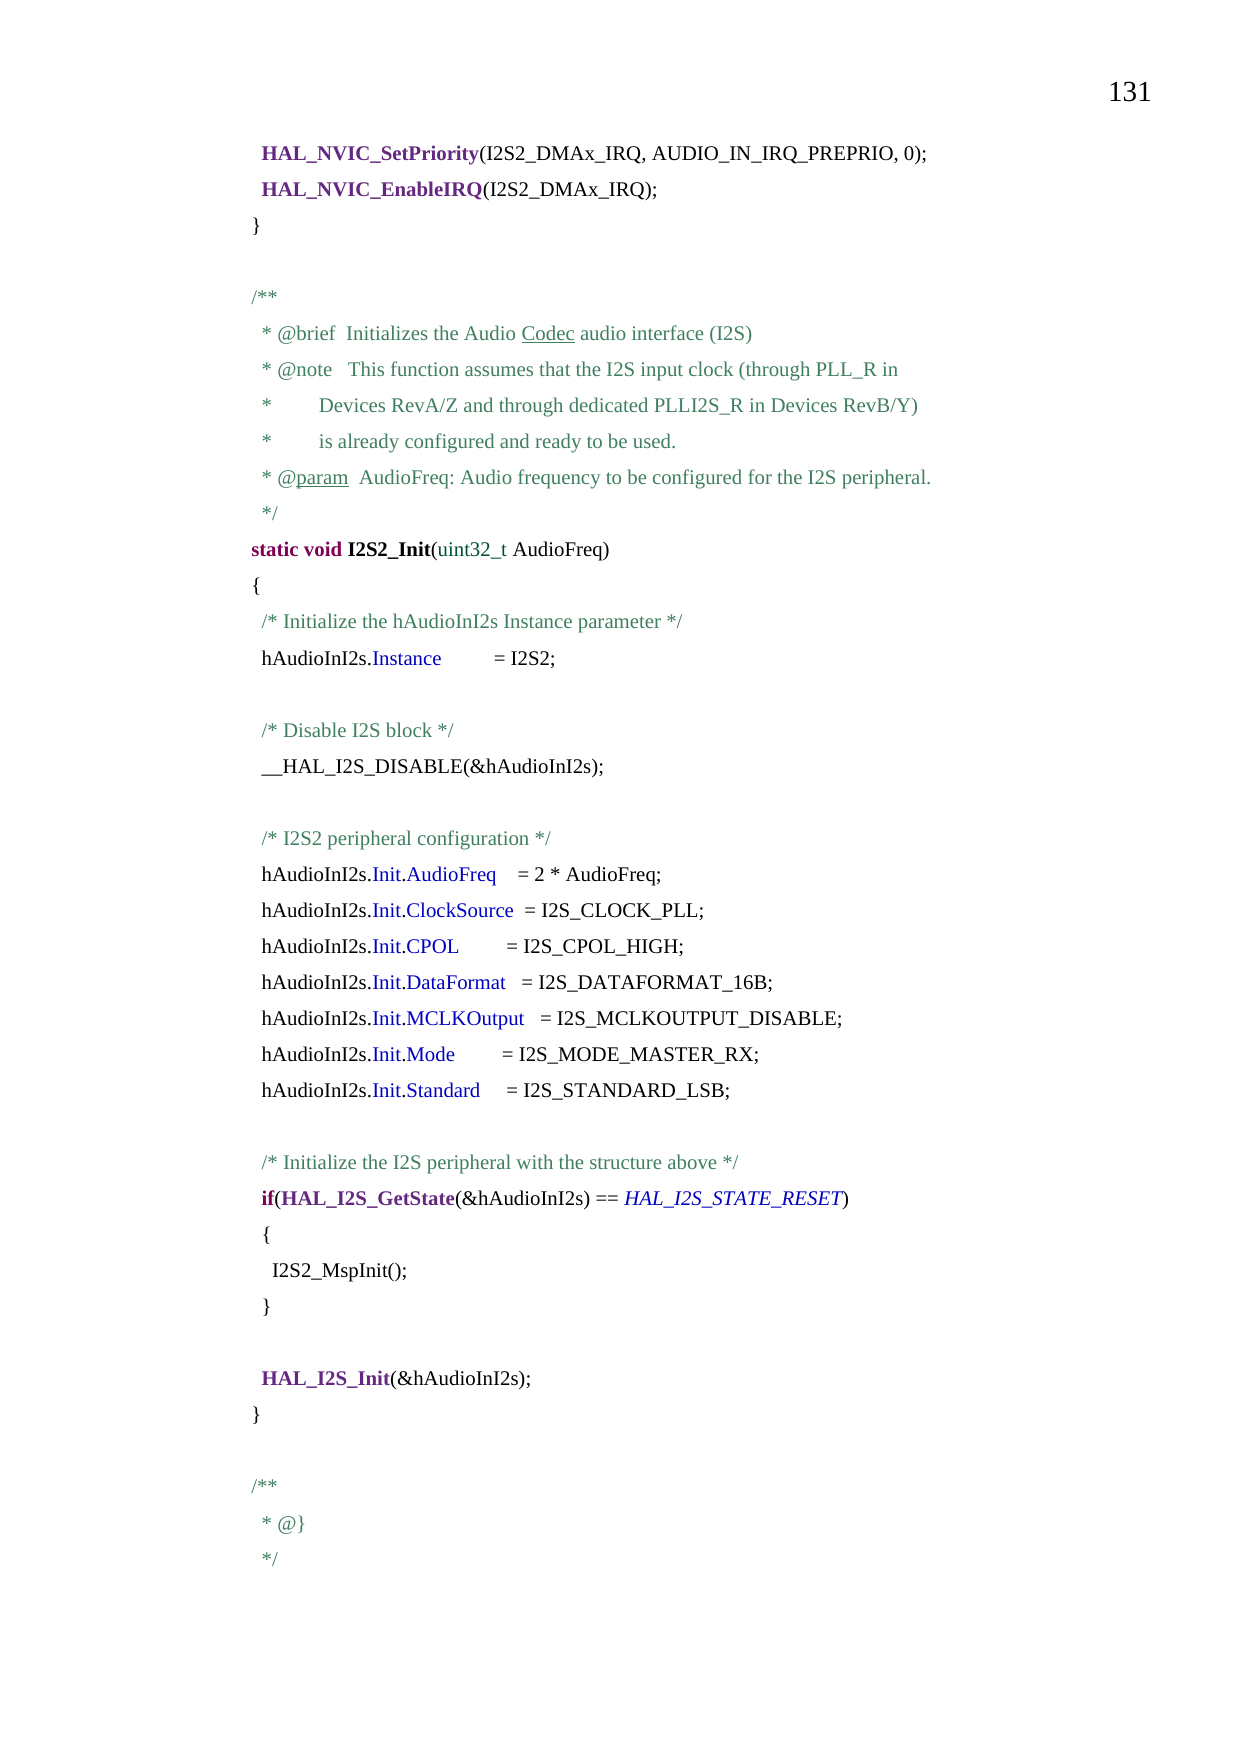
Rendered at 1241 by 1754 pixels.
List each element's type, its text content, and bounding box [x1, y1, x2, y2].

text /** [177, 1474, 1152, 1498]
text hAudioInI2s.Init.Standard = I2S_STANDARD_LSB; [177, 1078, 1152, 1102]
text { [177, 573, 1152, 597]
text hAudioInI2s.Init.MCLKOutput = I2S_MCLKOUTPUT_DISABLE; [177, 1006, 1152, 1030]
text I2S2_MspInit(); [177, 1258, 1152, 1282]
text HAL_I2S_Init(&hAudioInI2s); [177, 1366, 1152, 1390]
text } [177, 213, 1152, 237]
text HAL_NVIC_EnableIRQ(I2S2_DMAx_IRQ); [177, 177, 1152, 201]
text /* Initialize the I2S peripheral with the structure above */ [177, 1150, 1152, 1174]
text * @param AudioFreq: Audio frequency to be configured for the I2S peripheral. [177, 465, 1152, 489]
text hAudioInI2s.Instance = I2S2; [177, 646, 1152, 669]
text hAudioInI2s.Init.AudioFreq = 2 * AudioFreq; [177, 862, 1152, 886]
text hAudioInI2s.Init.DataFormat = I2S_DATAFORMAT_16B; [177, 970, 1152, 994]
text * @brief Initializes the Audio Codec audio interface (I2S) [177, 321, 1152, 345]
text } [177, 1294, 1152, 1318]
text /* Initialize the hAudioInI2s Instance parameter */ [177, 609, 1152, 633]
text * Devices RevA/Z and through dedicated PLLI2S_R in Devices RevB/Y) [177, 393, 1152, 417]
text * @} [177, 1511, 1152, 1534]
text /* Disable I2S block */ [177, 718, 1152, 742]
text /* I2S2 peripheral configuration */ [177, 826, 1152, 850]
text /** [177, 285, 1152, 309]
text __HAL_I2S_DISABLE(&hAudioInI2s); [177, 754, 1152, 778]
text { [177, 1222, 1152, 1246]
text */ [177, 1547, 1152, 1571]
text * is already configured and ready to be used. [177, 429, 1152, 453]
text * @note This function assumes that the I2S input clock (through PLL_R in [177, 357, 1152, 381]
text hAudioInI2s.Init.Mode = I2S_MODE_MASTER_RX; [177, 1042, 1152, 1066]
text hAudioInI2s.Init.CPOL = I2S_CPOL_HIGH; [177, 934, 1152, 958]
text hAudioInI2s.Init.ClockSource = I2S_CLOCK_PLL; [177, 898, 1152, 922]
text static void I2S2_Init(uint32_t AudioFreq) [177, 537, 1152, 561]
text if(HAL_I2S_GetState(&hAudioInI2s) == HAL_I2S_STATE_RESET) [177, 1186, 1152, 1210]
text */ [177, 501, 1152, 525]
text } [177, 1402, 1152, 1426]
text HAL_NVIC_SetPriority(I2S2_DMAx_IRQ, AUDIO_IN_IRQ_PREPRIO, 0); [177, 141, 1152, 165]
